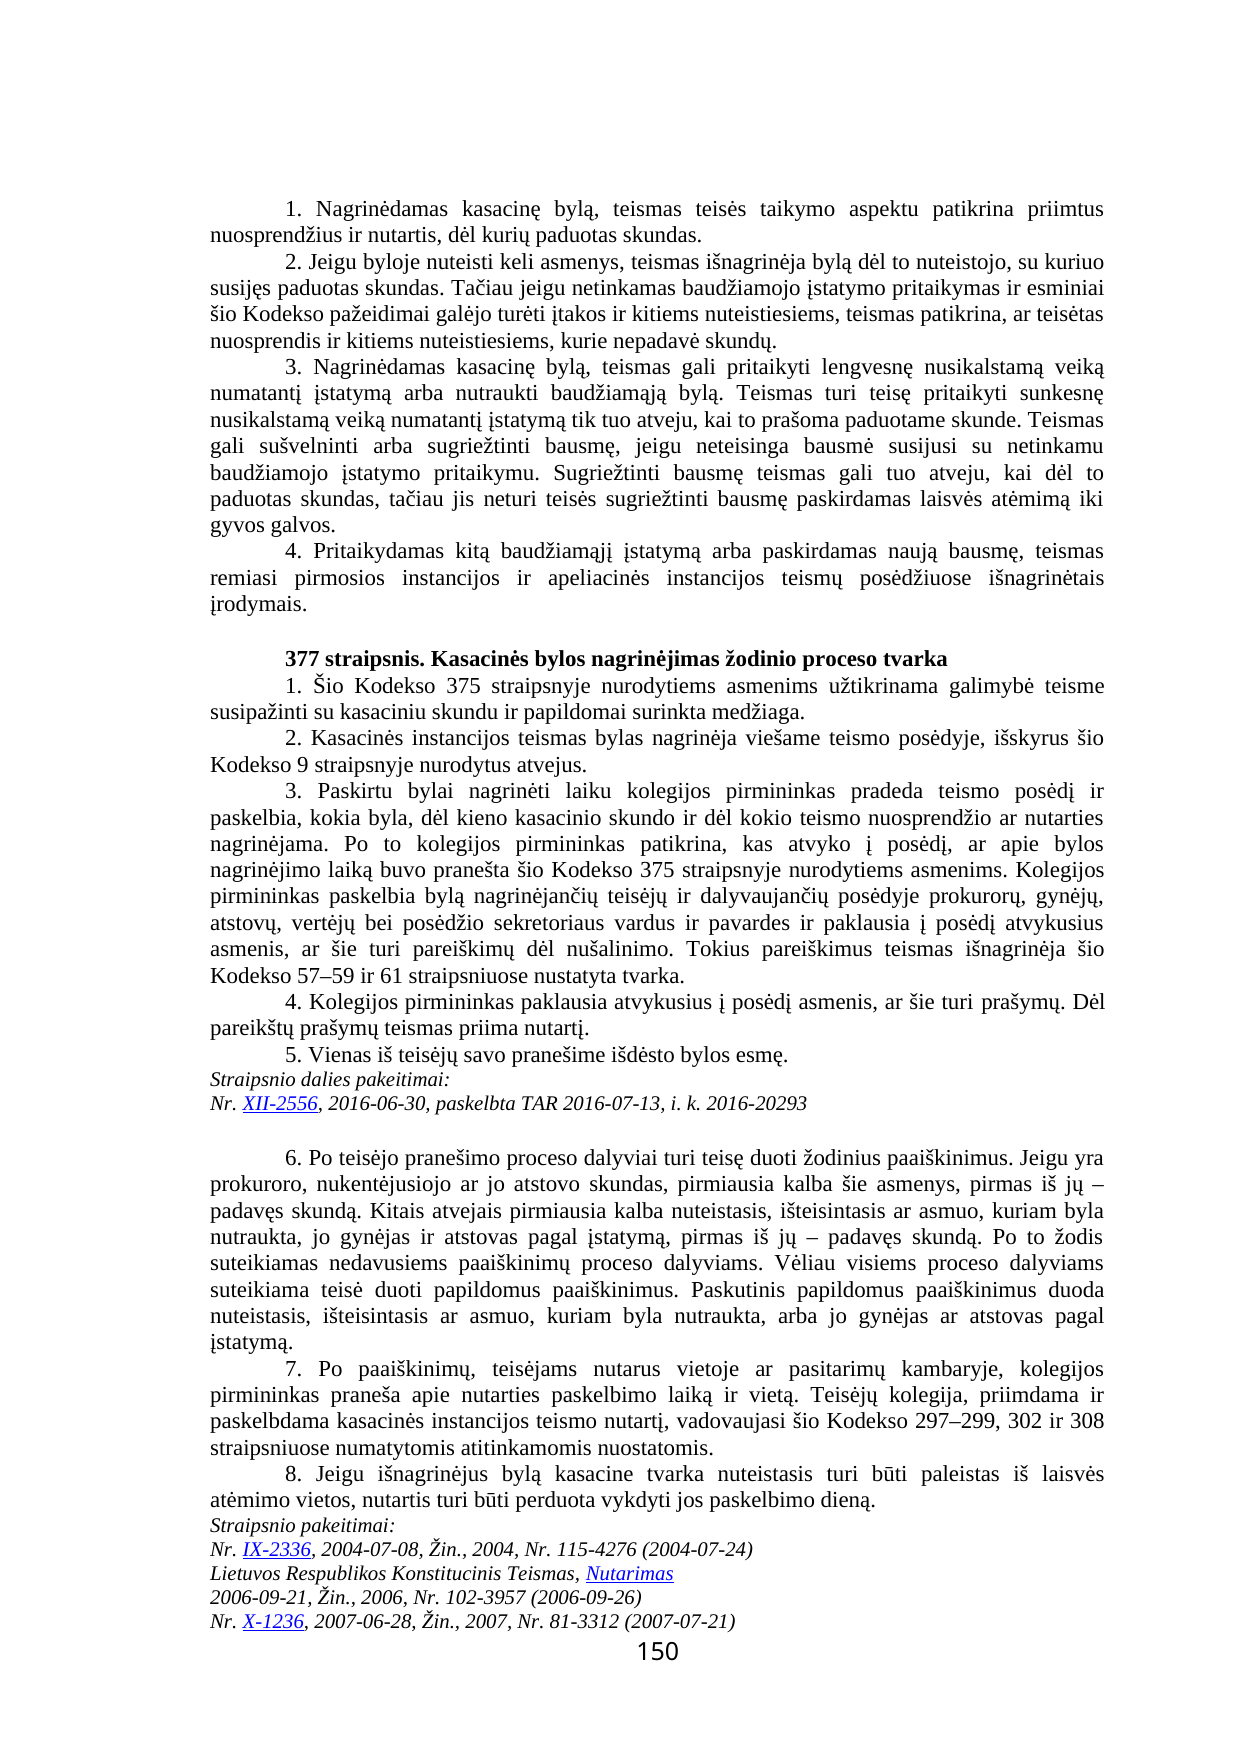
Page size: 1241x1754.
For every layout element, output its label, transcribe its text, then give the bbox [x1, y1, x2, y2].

text Nr. IX-2336, 2004-07-08, Žin., 2004, Nr. 115-4276 (2004-07-24) [210, 1537, 1106, 1561]
text 4. Pritaikydamas kitą baudžiamąjį įstatymą arba paskirdamas naują bausmę, teismas remiasi pirmosios instancijos ir apeliacinės instancijos teismų posėdžiuose išnagrinėtais įrodymais. [210, 538, 1106, 617]
text Nr. XII-2556, 2016-06-30, paskelbta TAR 2016-07-13, i. k. 2016-20293 [210, 1091, 1106, 1115]
text 5. Vienas iš teisėjų savo pranešime išdėsto bylos esmę. [210, 1041, 1106, 1067]
text Straipsnio pakeitimai: [210, 1513, 1106, 1537]
text 1. Nagrinėdamas kasacinę bylą, teismas teisės taikymo aspektu patikrina priimtus nuosprendžius ir nutartis, dėl kurių paduotas skundas. [210, 195, 1106, 248]
text 377 straipsnis. Kasacinės bylos nagrinėjimas žodinio proceso tvarka [210, 645, 1106, 672]
text 2. Jeigu byloje nuteisti keli asmenys, teismas išnagrinėja bylą dėl to nuteistojo, su kuriuo susijęs paduotas skundas. Tačiau jeigu netinkamas baudžiamojo įstatymo pritaikymas ir esminiai šio Kodekso pažeidimai galėjo turėti įtakos ir kitiems nuteistiesiems, teismas patikrina, ar teisėtas nuosprendis ir kitiems nuteistiesiems, kurie nepadavė skundų. [210, 248, 1106, 353]
text 3. Nagrinėdamas kasacinę bylą, teismas gali pritaikyti lengvesnę nusikalstamą veiką numatantį įstatymą arba nutraukti baudžiamąją bylą. Teismas turi teisę pritaikyti sunkesnę nusikalstamą veiką numatantį įstatymą tik tuo atveju, kai to prašoma paduotame skunde. Teismas gali sušvelninti arba sugriežtinti bausmę, jeigu neteisinga bausmė susijusi su netinkamu baudžiamojo įstatymo pritaikymu. Sugriežtinti bausmę teismas gali tuo atveju, kai dėl to paduotas skundas, tačiau jis neturi teisės sugriežtinti bausmę paskirdamas laisvės atėmimą iki gyvos galvos. [210, 353, 1106, 538]
text 4. Kolegijos pirmininkas paklausia atvykusius į posėdį asmenis, ar šie turi prašymų. Dėl pareikštų prašymų teismas priima nutartį. [210, 988, 1106, 1041]
text Straipsnio dalies pakeitimai: [210, 1067, 1106, 1091]
text 1. Šio Kodekso 375 straipsnyje nurodytiems asmenims užtikrinama galimybė teisme susipažinti su kasaciniu skundu ir papildomai surinkta medžiaga. [210, 672, 1106, 724]
text Nr. X-1236, 2007-06-28, Žin., 2007, Nr. 81-3312 (2007-07-21) [210, 1609, 1106, 1633]
text 2006-09-21, Žin., 2006, Nr. 102-3957 (2006-09-26) [210, 1585, 1106, 1609]
text Lietuvos Respublikos Konstitucinis Teismas, Nutarimas [210, 1561, 1106, 1585]
text 7. Po paaiškinimų, teisėjams nutarus vietoje ar pasitarimų kambaryje, kolegijos pirmininkas praneša apie nutarties paskelbimo laiką ir vietą. Teisėjų kolegija, priimdama ir paskelbdama kasacinės instancijos teismo nutartį, vadovaujasi šio Kodekso 297–299, 302 ir 308 straipsniuose numatytomis atitinkamomis nuostatomis. [210, 1355, 1106, 1460]
text 2. Kasacinės instancijos teismas bylas nagrinėja viešame teismo posėdyje, išskyrus šio Kodekso 9 straipsnyje nurodytus atvejus. [210, 724, 1106, 777]
text 8. Jeigu išnagrinėjus bylą kasacine tvarka nuteistasis turi būti paleistas iš laisvės atėmimo vietos, nutartis turi būti perduota vykdyti jos paskelbimo dieną. [210, 1460, 1106, 1513]
text 3. Paskirtu bylai nagrinėti laiku kolegijos pirmininkas pradeda teismo posėdį ir paskelbia, kokia byla, dėl kieno kasacinio skundo ir dėl kokio teismo nuosprendžio ar nutarties nagrinėjama. Po to kolegijos pirmininkas patikrina, kas atvyko į posėdį, ar apie bylos nagrinėjimo laiką buvo pranešta šio Kodekso 375 straipsnyje nurodytiems asmenims. Kolegijos pirmininkas paskelbia bylą nagrinėjančių teisėjų ir dalyvaujančių posėdyje prokurorų, gynėjų, atstovų, vertėjų bei posėdžio sekretoriaus vardus ir pavardes ir paklausia į posėdį atvykusius asmenis, ar šie turi pareiškimų dėl nušalinimo. Tokius pareiškimus teismas išnagrinėja šio Kodekso 57–59 ir 61 straipsniuose nustatyta tvarka. [210, 777, 1106, 988]
text 6. Po teisėjo pranešimo proceso dalyviai turi teisę duoti žodinius paaiškinimus. Jeigu yra prokuroro, nukentėjusiojo ar jo atstovo skundas, pirmiausia kalba šie asmenys, pirmas iš jų – padavęs skundą. Kitais atvejais pirmiausia kalba nuteistasis, išteisintasis ar asmuo, kuriam byla nutraukta, jo gynėjas ir atstovas pagal įstatymą, pirmas iš jų – padavęs skundą. Po to žodis suteikiamas nedavusiems paaiškinimų proceso dalyviams. Vėliau visiems proceso dalyviams suteikiama teisė duoti papildomus paaiškinimus. Paskutinis papildomus paaiškinimus duoda nuteistasis, išteisintasis ar asmuo, kuriam byla nutraukta, arba jo gynėjas ar atstovas pagal įstatymą. [210, 1144, 1106, 1355]
